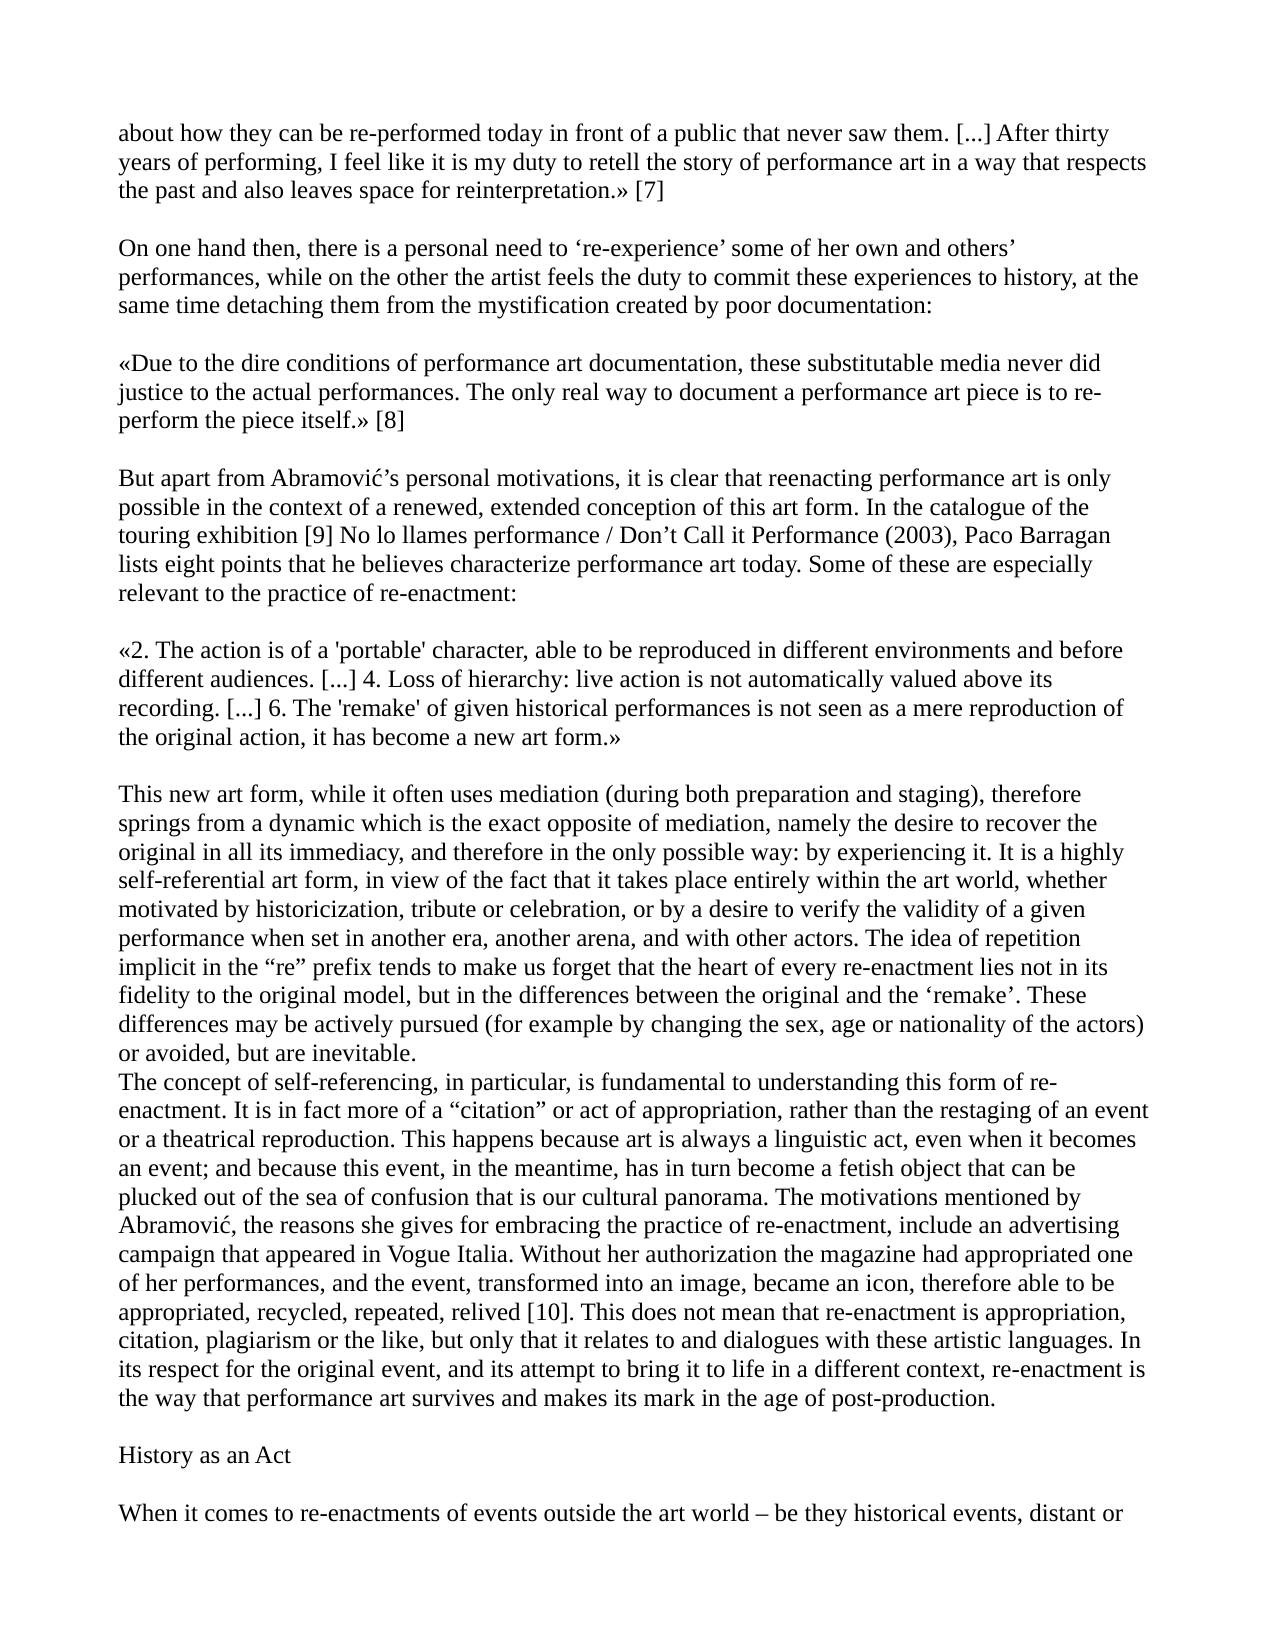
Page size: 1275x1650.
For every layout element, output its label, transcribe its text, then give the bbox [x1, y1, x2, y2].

text about how they can be re-performed today in front of a public that never saw them. [...] After thirty years of performing, I feel like it is my duty to retell the story of performance art in a way that respects the past and also leaves space for reinterpretation.» [7] [118, 118, 1157, 204]
text On one hand then, there is a personal need to ‘re-experience’ some of her own and others’ performances, while on the other the artist feels the duty to commit these experiences to history, at the same time detaching them from the mystification created by poor documentation: [118, 233, 1157, 319]
text History as an Act [118, 1441, 1157, 1469]
text «2. The action is of a 'portable' character, able to be reproduced in different environments and before different audiences. [...] 4. Loss of hierarchy: live action is not automatically valued above its recording. [...] 6. The 'remake' of given historical performances is not seen as a mere reproduction of the original action, it has become a new art form.» [118, 636, 1157, 751]
text When it comes to re-enactments of events outside the art world – be they historical events, distant or [118, 1498, 1157, 1527]
text The concept of self-referencing, in particular, is fundamental to understanding this form of re-enactment. It is in fact more of a “citation” or act of appropriation, rather than the restaging of an event or a theatrical reproduction. This happens because art is always a linguistic act, even when it becomes an event; and because this event, in the meantime, has in turn become a fetish object that can be plucked out of the sea of confusion that is our cultural panorama. The motivations mentioned by Abramović, the reasons she gives for embracing the practice of re-enactment, include an advertising campaign that appeared in Vogue Italia. Without her authorization the magazine had appropriated one of her performances, and the event, transformed into an image, became an icon, therefore able to be appropriated, recycled, repeated, relived [10]. This does not mean that re-enactment is appropriation, citation, plagiarism or the like, but only that it relates to and dialogues with these artistic languages. In its respect for the original event, and its attempt to bring it to life in a different context, re-enactment is the way that performance art survives and makes its mark in the age of post-production. [118, 1067, 1157, 1412]
text But apart from Abramović’s personal motivations, it is clear that reenacting performance art is only possible in the context of a renewed, extended conception of this art form. In the catalogue of the touring exhibition [9] No lo llames performance / Don’t Call it Performance (2003), Paco Barragan lists eight points that he believes characterize performance art today. Some of these are especially relevant to the practice of re-enactment: [118, 463, 1157, 607]
text This new art form, while it often uses mediation (during both preparation and staging), therefore springs from a dynamic which is the exact opposite of mediation, namely the desire to recover the original in all its immediacy, and therefore in the only possible way: by experiencing it. It is a highly self-referential art form, in view of the fact that it takes place entirely within the art world, whether motivated by historicization, tribute or celebration, or by a desire to verify the validity of a given performance when set in another era, another arena, and with other actors. The idea of repetition implicit in the “re” prefix tends to make us forget that the heart of every re-enactment lies not in its fidelity to the original model, but in the differences between the original and the ‘remake’. These differences may be actively pursued (for example by changing the sex, age or nationality of the actors) or avoided, but are inevitable. [118, 779, 1157, 1067]
text «Due to the dire conditions of performance art documentation, these substitutable media never did justice to the actual performances. The only real way to document a performance art piece is to re-perform the piece itself.» [8] [118, 348, 1157, 434]
